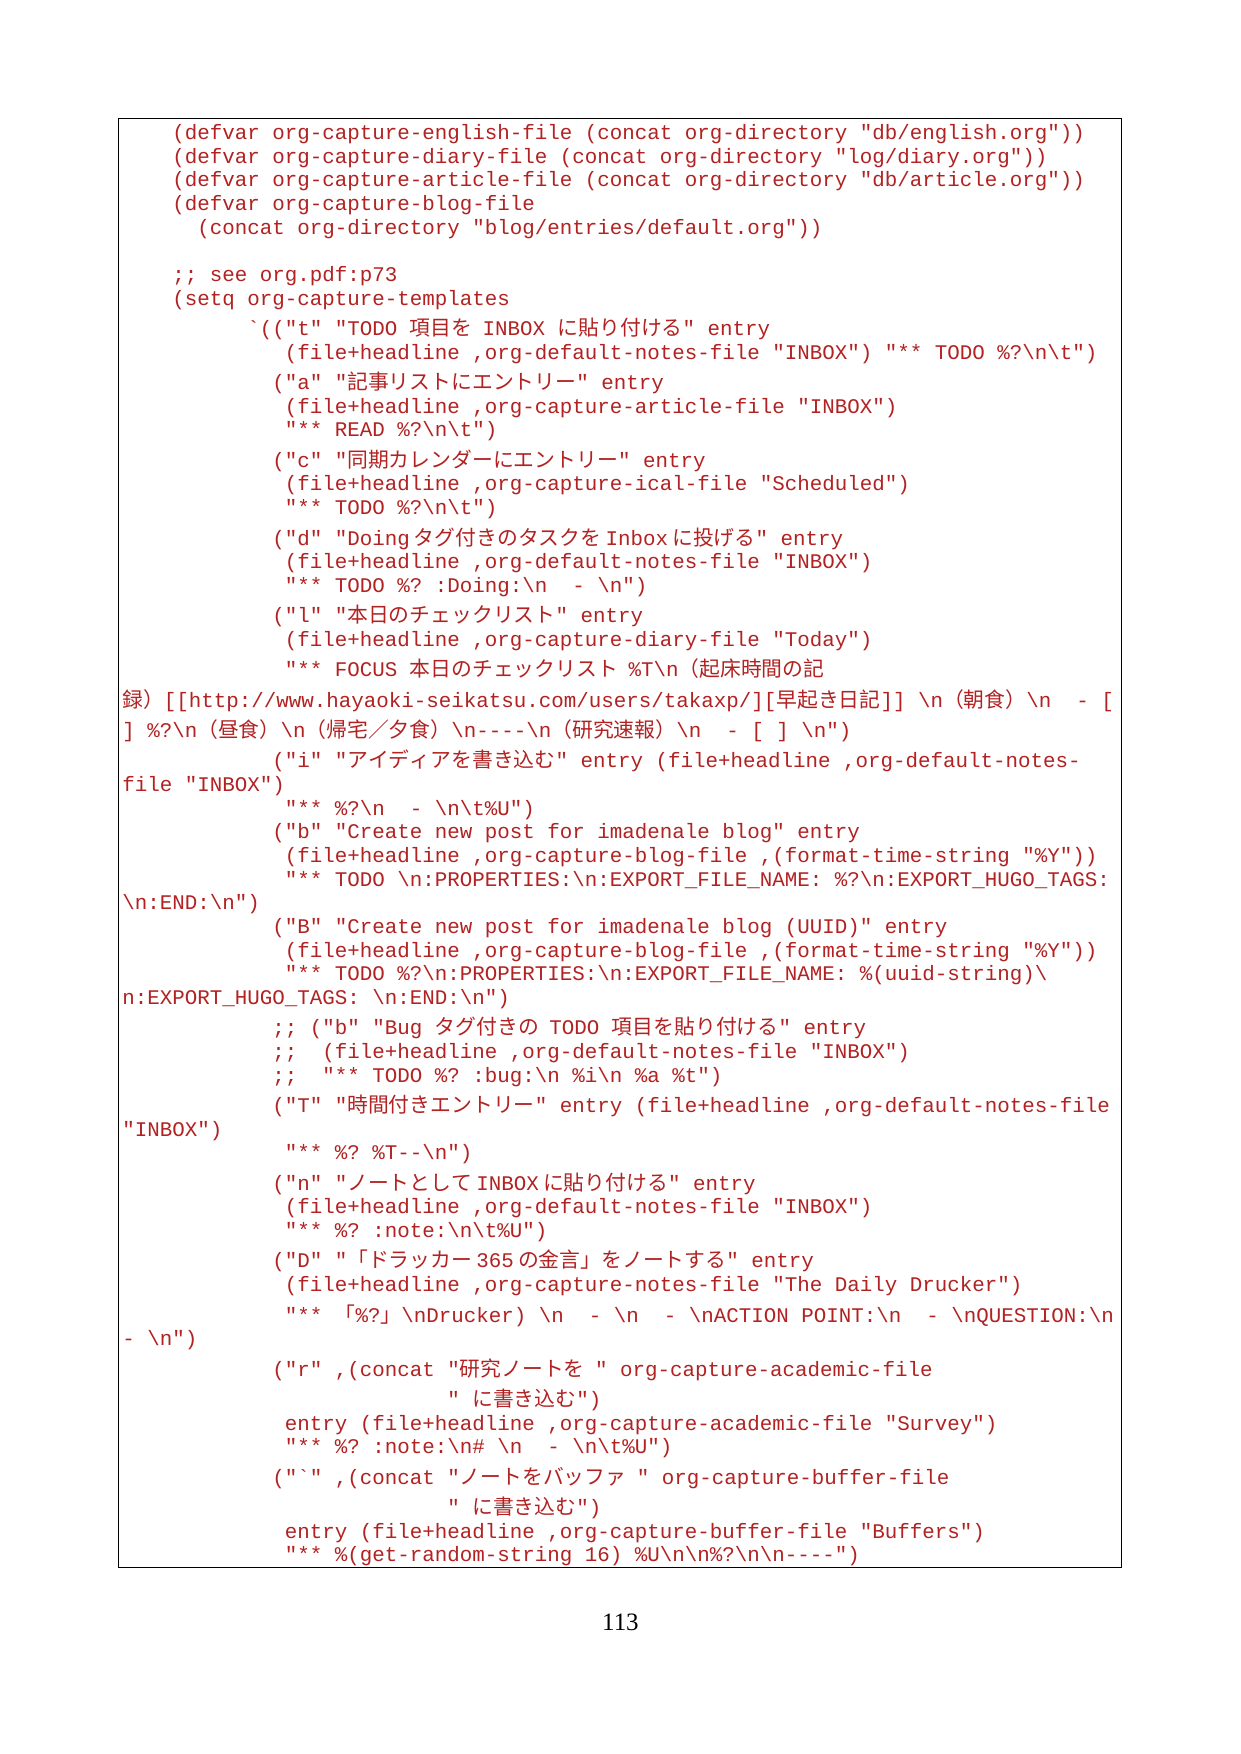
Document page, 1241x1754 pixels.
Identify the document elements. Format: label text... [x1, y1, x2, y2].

text entry (file+headline ,org-capture-buffer-file "Buffers") [119, 1517, 1121, 1541]
text (file+headline ,org-capture-ical-file "Scheduled") [119, 469, 1121, 493]
text ("a" "記事リストにエントリー" entry [119, 361, 1121, 392]
text entry (file+headline ,org-capture-academic-file "Survey") [119, 1409, 1121, 1432]
text ;; "** TODO %? :bug:\n %i\n %a %t") [119, 1061, 1121, 1084]
text ;; see org.pdf:p73 [119, 260, 1121, 284]
text "** 「%?」\nDrucker) \n - \n - \nACTION POINT:\n - \nQUESTION:\n - \n") [119, 1294, 1121, 1348]
text ;; (file+headline ,org-default-notes-file "INBOX") [119, 1037, 1121, 1061]
text ("T" "時間付きエントリー" entry (file+headline ,org-default-notes-file "INBOX") [119, 1084, 1121, 1138]
text ("B" "Create new post for imadenale blog (UUID)" entry [119, 912, 1121, 936]
text (defvar org-capture-article-file (concat org-directory "db/article.org")) [119, 165, 1121, 189]
text (file+headline ,org-default-notes-file "INBOX") [119, 1192, 1121, 1216]
text ("r" ,(concat "研究ノートを " org-capture-academic-file [119, 1348, 1121, 1378]
text "** FOCUS 本日のチェックリスト %T\n（起床時間の記録）[[http://www.hayaoki-seikatsu.com/users/takaxp/][早起き日記]] \n（朝食）\n - [ ] %?\n（昼食）\n（帰宅／夕食）\n----\n（研究速報）\n - [ ] \n") [119, 648, 1121, 740]
text "** %?\n - \n\t%U") [119, 794, 1121, 817]
text ("b" "Create new post for imadenale blog" entry [119, 817, 1121, 841]
text (file+headline ,org-capture-diary-file "Today") [119, 625, 1121, 648]
text `(("t" "TODO 項目を INBOX に貼り付ける" entry [119, 307, 1121, 338]
text ("i" "アイディアを書き込む" entry (file+headline ,org-default-notes-file "INBOX") [119, 740, 1121, 794]
text (file+headline ,org-capture-article-file "INBOX") [119, 392, 1121, 415]
text "** %? :note:\n# \n - \n\t%U") [119, 1432, 1121, 1456]
text (file+headline ,org-default-notes-file "INBOX") "** TODO %?\n\t") [119, 338, 1121, 361]
text (file+headline ,org-capture-notes-file "The Daily Drucker") [119, 1270, 1121, 1294]
text "** TODO \n:PROPERTIES:\n:EXPORT_FILE_NAME: %?\n:EXPORT_HUGO_TAGS: \n:END:\n") [119, 865, 1121, 912]
text ("D" "「ドラッカー365の金言」をノートする" entry [119, 1240, 1121, 1270]
text (defvar org-capture-diary-file (concat org-directory "log/diary.org")) [119, 142, 1121, 165]
text (concat org-directory "blog/entries/default.org")) [119, 213, 1121, 236]
text "** %? %T--\n") [119, 1138, 1121, 1162]
text "** TODO %? :Doing:\n - \n") [119, 571, 1121, 594]
text ;; ("b" "Bug タグ付きの TODO 項目を貼り付ける" entry [119, 1007, 1121, 1037]
text " に書き込む") [119, 1378, 1121, 1409]
text "** %(get-random-string 16) %U\n\n%?\n\n----") [119, 1541, 1121, 1567]
text (setq org-capture-templates [119, 284, 1121, 307]
text "** TODO %?\n\t") [119, 493, 1121, 517]
text (file+headline ,org-default-notes-file "INBOX") [119, 547, 1121, 571]
text (defvar org-capture-english-file (concat org-directory "db/english.org")) [119, 119, 1121, 142]
text (file+headline ,org-capture-blog-file ,(format-time-string "%Y")) [119, 936, 1121, 959]
text (file+headline ,org-capture-blog-file ,(format-time-string "%Y")) [119, 841, 1121, 865]
text " に書き込む") [119, 1486, 1121, 1517]
text "** %? :note:\n\t%U") [119, 1216, 1121, 1240]
text "** READ %?\n\t") [119, 415, 1121, 439]
text (defvar org-capture-blog-file [119, 189, 1121, 213]
text ("d" "Doingタグ付きのタスクをInboxに投げる" entry [119, 517, 1121, 547]
text ("`" ,(concat "ノートをバッファ " org-capture-buffer-file [119, 1456, 1121, 1486]
text ("n" "ノートとしてINBOXに貼り付ける" entry [119, 1162, 1121, 1192]
text ("c" "同期カレンダーにエントリー" entry [119, 439, 1121, 469]
text ("l" "本日のチェックリスト" entry [119, 594, 1121, 625]
text "** TODO %?\n:PROPERTIES:\n:EXPORT_FILE_NAME: %(uuid-string)\n:EXPORT_HUGO_TAGS: \n:END:\n") [119, 959, 1121, 1007]
